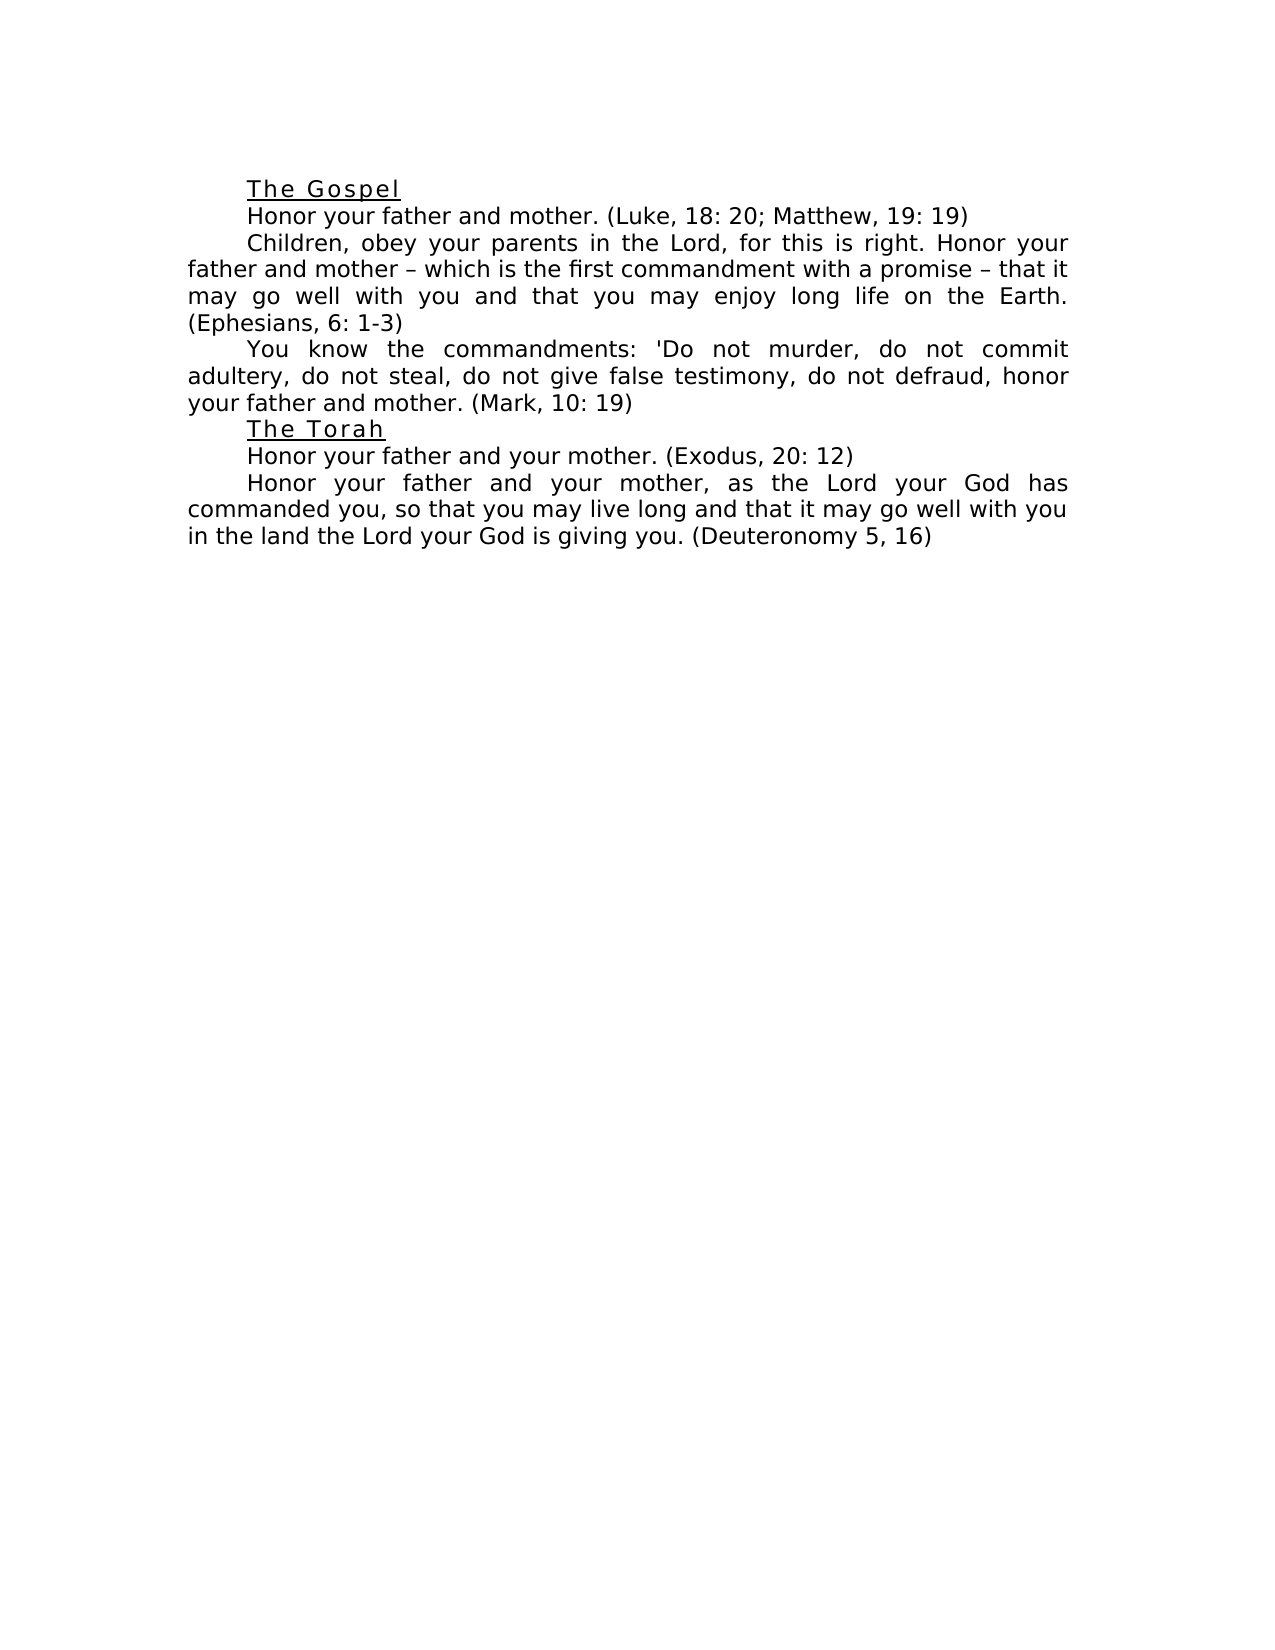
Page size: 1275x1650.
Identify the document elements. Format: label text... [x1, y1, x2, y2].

text Honor your father and your mother. (Exodus, 20: 12) [187, 443, 1070, 470]
text The Gospel [187, 177, 1070, 203]
text You know the commandments: 'Do not murder, do not commit adultery, do not steal, do not give false testimony, do not defraud, honor your father and mother. (Mark, 10: 19) [187, 337, 1070, 417]
text Children, obey your parents in the Lord, for this is right. Honor your father and mother – which is the first commandment with a promise – that it may go well with you and that you may enjoy long life on the Earth. (Ephesians, 6: 1-3) [187, 230, 1070, 337]
text Honor your father and your mother, as the Lord your God has commanded you, so that you may live long and that it may go well with you in the land the Lord your God is giving you. (Deuteronomy 5, 16) [187, 470, 1070, 550]
text The Torah [187, 417, 1070, 443]
text Honor your father and mother. (Luke, 18: 20; Matthew, 19: 19) [187, 203, 1070, 230]
